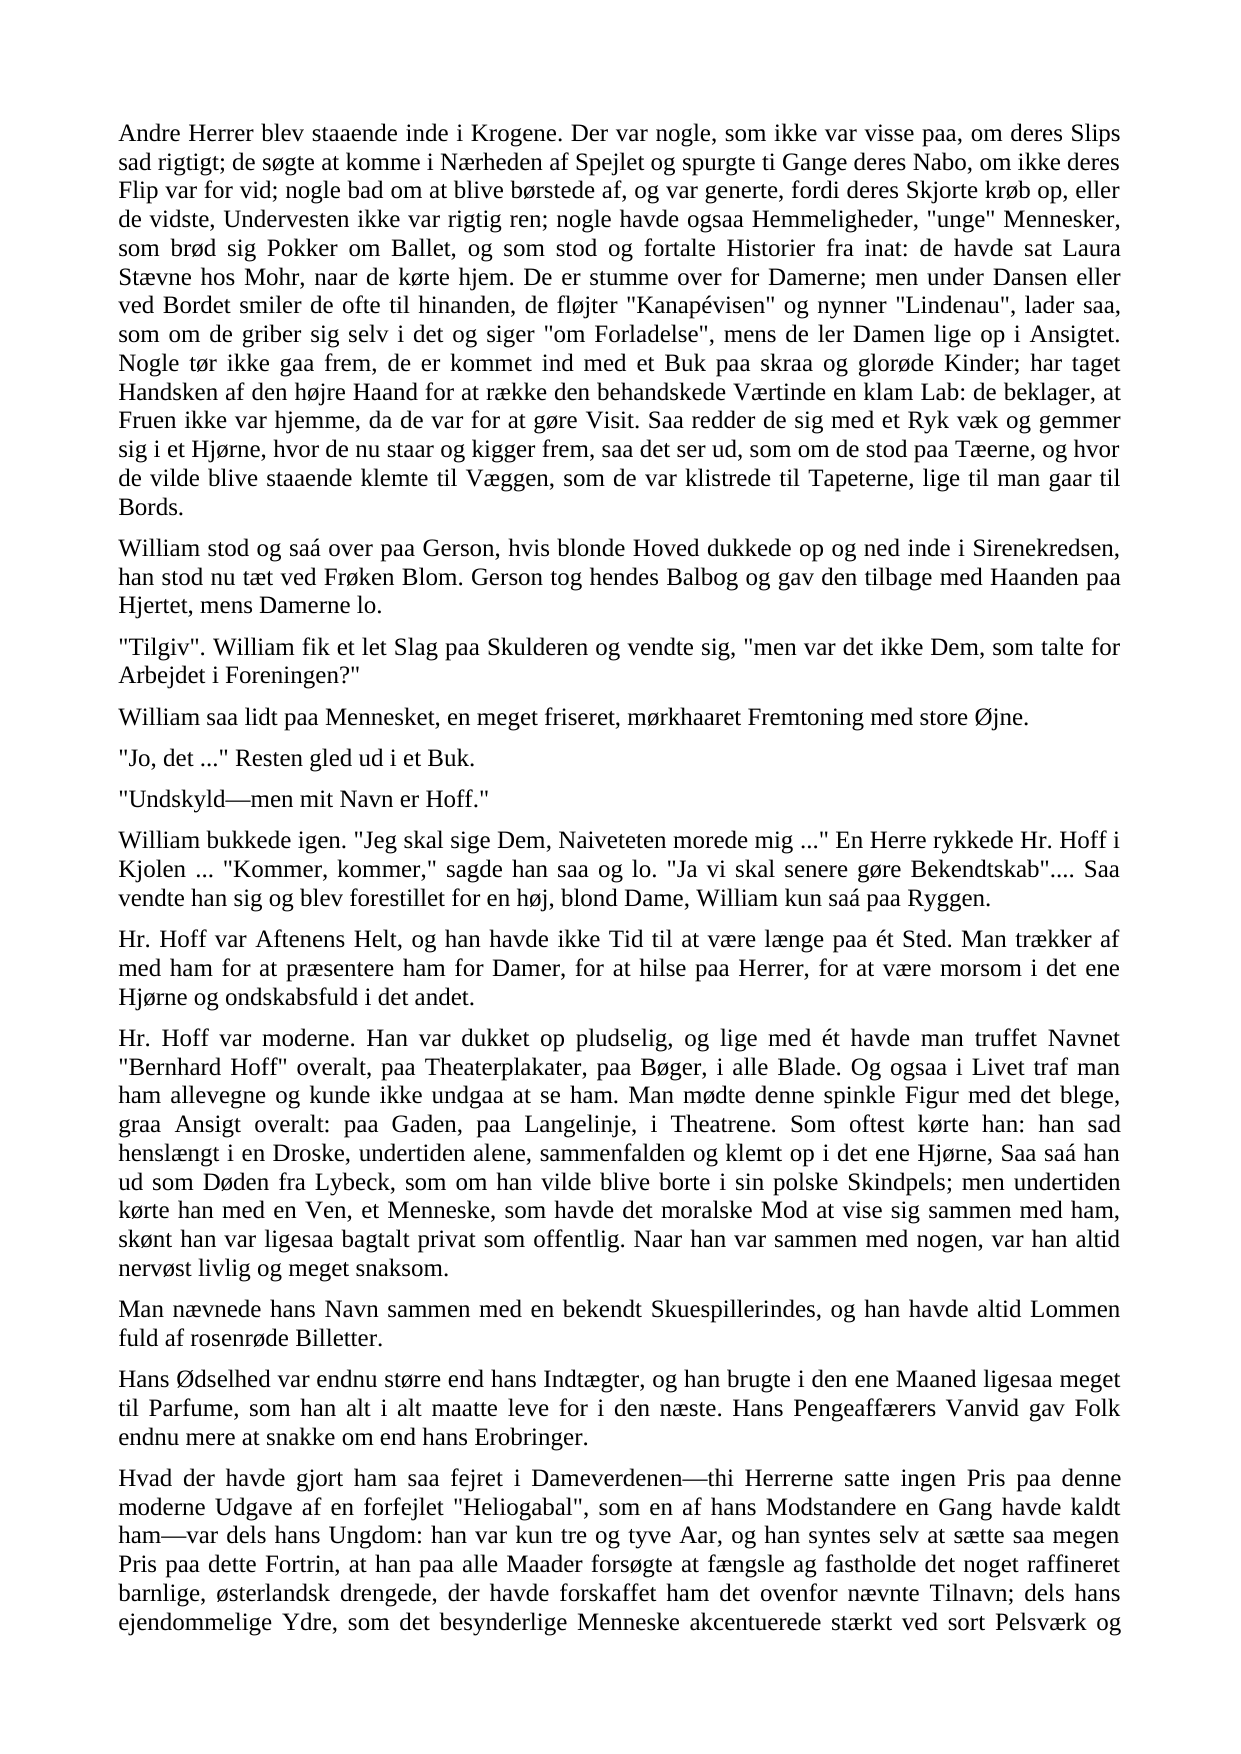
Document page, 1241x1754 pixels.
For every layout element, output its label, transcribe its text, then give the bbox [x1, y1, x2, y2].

text Man nævnede hans Navn sammen med en bekendt Skuespillerindes, og han havde altid Lommen fuld af rosenrøde Billetter. [118, 1294, 1122, 1352]
text William bukkede igen. "Jeg skal sige Dem, Naiveteten morede mig ..." En Herre rykkede Hr. Hoff i Kjolen ... "Kommer, kommer," sagde han saa og lo. "Ja vi skal senere gøre Bekendtskab".... Saa vendte han sig og blev forestillet for en høj, blond Dame, William kun saá paa Ryggen. [118, 826, 1122, 912]
text Hvad der havde gjort ham saa fejret i Dameverdenen—thi Herrerne satte ingen Pris paa denne moderne Udgave af en forfejlet "Heliogabal", som en af hans Modstandere en Gang havde kaldt ham—var dels hans Ungdom: han var kun tre og tyve Aar, og han syntes selv at sætte saa megen Pris paa dette Fortrin, at han paa alle Maader forsøgte at fængsle ag fastholde det noget raffineret barnlige, østerlandsk drengede, der havde forskaffet ham det ovenfor nævnte Tilnavn; dels hans ejendommelige Ydre, som det besynderlige Menneske akcentuerede stærkt ved sort Pelsværk og [118, 1463, 1122, 1636]
text "Tilgiv". William fik et let Slag paa Skulderen og vendte sig, "men var det ikke Dem, som talte for Arbejdet i Foreningen?" [118, 632, 1122, 689]
text William saa lidt paa Mennesket, en meget friseret, mørkhaaret Fremtoning med store Øjne. [118, 702, 1122, 731]
text "Undskyld—men mit Navn er Hoff." [118, 784, 1122, 813]
text Andre Herrer blev staaende inde i Krogene. Der var nogle, som ikke var visse paa, om deres Slips sad rigtigt; de søgte at komme i Nærheden af Spejlet og spurgte ti Gange deres Nabo, om ikke deres Flip var for vid; nogle bad om at blive børstede af, og var generte, fordi deres Skjorte krøb op, eller de vidste, Undervesten ikke var rigtig ren; nogle havde ogsaa Hemmeligheder, "unge" Mennesker, som brød sig Pokker om Ballet, og som stod og fortalte Historier fra inat: de havde sat Laura Stævne hos Mohr, naar de kørte hjem. De er stumme over for Damerne; men under Dansen eller ved Bordet smiler de ofte til hinanden, de fløjter "Kanapévisen" og nynner "Lindenau", lader saa, som om de griber sig selv i det og siger "om Forladelse", mens de ler Damen lige op i Ansigtet. Nogle tør ikke gaa frem, de er kommet ind med et Buk paa skraa og glorøde Kinder; har taget Handsken af den højre Haand for at række den behandskede Værtinde en klam Lab: de beklager, at Fruen ikke var hjemme, da de var for at gøre Visit. Saa redder de sig med et Ryk væk og gemmer sig i et Hjørne, hvor de nu staar og kigger frem, saa det ser ud, som om de stod paa Tæerne, og hvor de vilde blive staaende klemte til Væggen, som de var klistrede til Tapeterne, lige til man gaar til Bords. [118, 118, 1122, 521]
text "Jo, det ..." Resten gled ud i et Buk. [118, 743, 1122, 772]
text Hans Ødselhed var endnu større end hans Indtægter, og han brugte i den ene Maaned ligesaa meget til Parfume, som han alt i alt maatte leve for i den næste. Hans Pengeaffærers Vanvid gav Folk endnu mere at snakke om end hans Erobringer. [118, 1364, 1122, 1451]
text Hr. Hoff var moderne. Han var dukket op pludselig, og lige med ét havde man truffet Navnet "Bernhard Hoff" overalt, paa Theaterplakater, paa Bøger, i alle Blade. Og ogsaa i Livet traf man ham allevegne og kunde ikke undgaa at se ham. Man mødte denne spinkle Figur med det blege, graa Ansigt overalt: paa Gaden, paa Langelinje, i Theatrene. Som oftest kørte han: han sad henslængt i en Droske, undertiden alene, sammenfalden og klemt op i det ene Hjørne, Saa saá han ud som Døden fra Lybeck, som om han vilde blive borte i sin polske Skindpels; men undertiden kørte han med en Ven, et Menneske, som havde det moralske Mod at vise sig sammen med ham, skønt han var ligesaa bagtalt privat som offentlig. Naar han var sammen med nogen, var han altid nervøst livlig og meget snaksom. [118, 1023, 1122, 1282]
text William stod og saá over paa Gerson, hvis blonde Hoved dukkede op og ned inde i Sirenekredsen, han stod nu tæt ved Frøken Blom. Gerson tog hendes Balbog og gav den tilbage med Haanden paa Hjertet, mens Damerne lo. [118, 533, 1122, 619]
text Hr. Hoff var Aftenens Helt, og han havde ikke Tid til at være længe paa ét Sted. Man trækker af med ham for at præsentere ham for Damer, for at hilse paa Herrer, for at være morsom i det ene Hjørne og ondskabsfuld i det andet. [118, 924, 1122, 1011]
